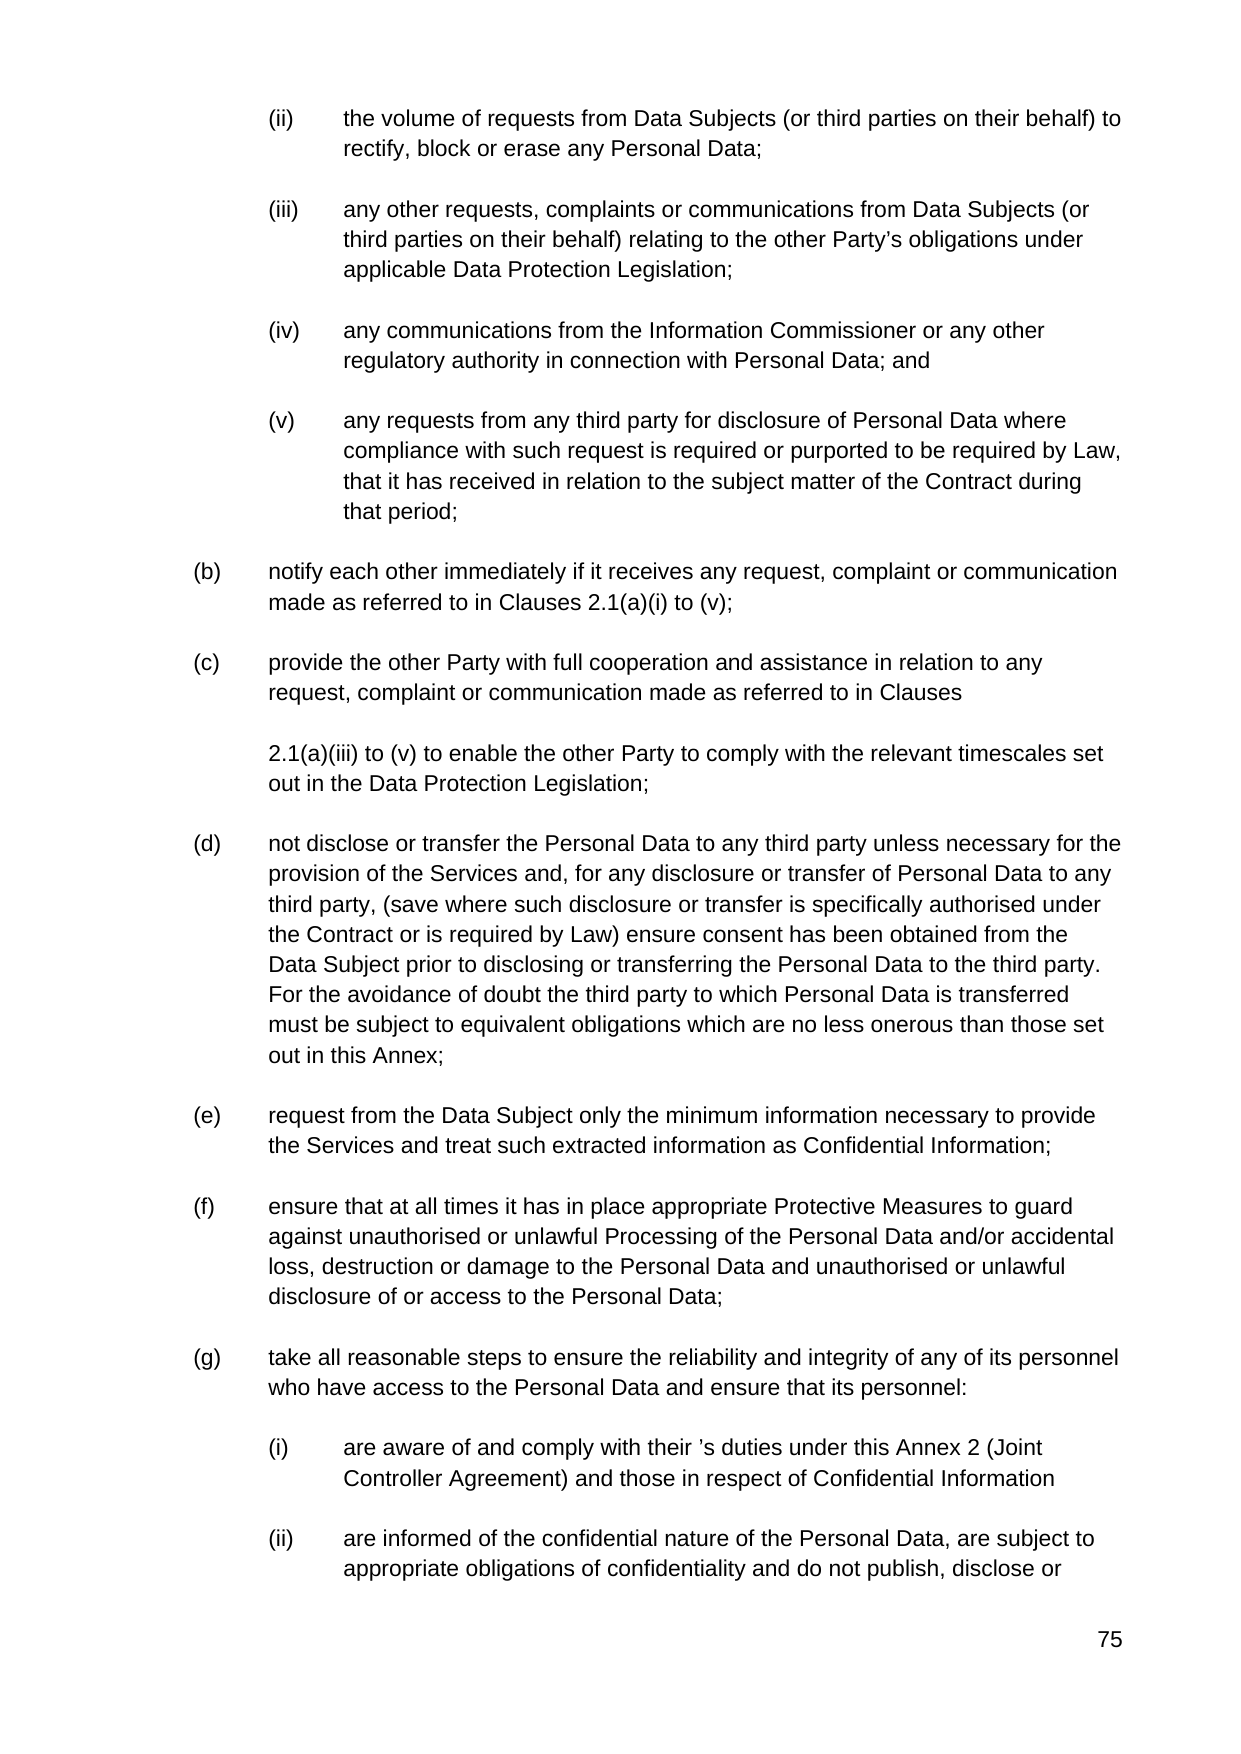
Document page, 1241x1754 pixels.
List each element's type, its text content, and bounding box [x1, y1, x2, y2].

text (b) notify each other immediately if it receives any request, complaint or communication made as referred to in Clauses 2.1(a)(i) to (v); [193, 558, 1122, 615]
text 2.1(a)(iii) to (v) to enable the other Party to comply with the relevant timescales set out in the Data Protection Legislation; [268, 739, 1122, 796]
text (v) any requests from any third party for disclosure of Personal Data where compliance with such request is required or purported to be required by Law, that it has received in relation to the subject matter of the Contract during that period; [268, 407, 1122, 524]
text (i) are aware of and comply with their ’s duties under this Annex 2 (Joint Controller Agreement) and those in respect of Confidential Information [268, 1434, 1122, 1491]
text (c) provide the other Party with full cooperation and assistance in relation to any request, complaint or communication made as referred to in Clauses [193, 649, 1122, 706]
text (g) take all reasonable steps to ensure the reliability and integrity of any of its personnel who have access to the Personal Data and ensure that its personnel: [193, 1344, 1122, 1400]
text (e) request from the Data Subject only the minimum information necessary to provide the Services and treat such extracted information as Confidential Information; [193, 1102, 1122, 1159]
text (ii) are informed of the confidential nature of the Personal Data, are subject to appropriate obligations of confidentiality and do not publish, disclose or [268, 1525, 1122, 1582]
text (f) ensure that at all times it has in place appropriate Protective Measures to guard against unauthorised or unlawful Processing of the Personal Data and/or accidental loss, destruction or damage to the Personal Data and unauthorised or unlawful disclosure of or access to the Personal Data; [193, 1193, 1122, 1310]
text (d) not disclose or transfer the Personal Data to any third party unless necessary for the provision of the Services and, for any disclosure or transfer of Personal Data to any third party, (save where such disclosure or transfer is specifically authorised under the Contract or is required by Law) ensure consent has been obtained from the Data Subject prior to disclosing or transferring the Personal Data to the third party. For the avoidance of doubt the third party to which Personal Data is transferred must be subject to equivalent obligations which are no less onerous than those set out in this Annex; [193, 830, 1122, 1068]
text (ii) the volume of requests from Data Subjects (or third parties on their behalf) to rectify, block or erase any Personal Data; [268, 105, 1122, 162]
text (iii) any other requests, complaints or communications from Data Subjects (or third parties on their behalf) relating to the other Party’s obligations under applicable Data Protection Legislation; [268, 196, 1122, 283]
text (iv) any communications from the Information Commissioner or any other regulatory authority in connection with Personal Data; and [268, 317, 1122, 373]
